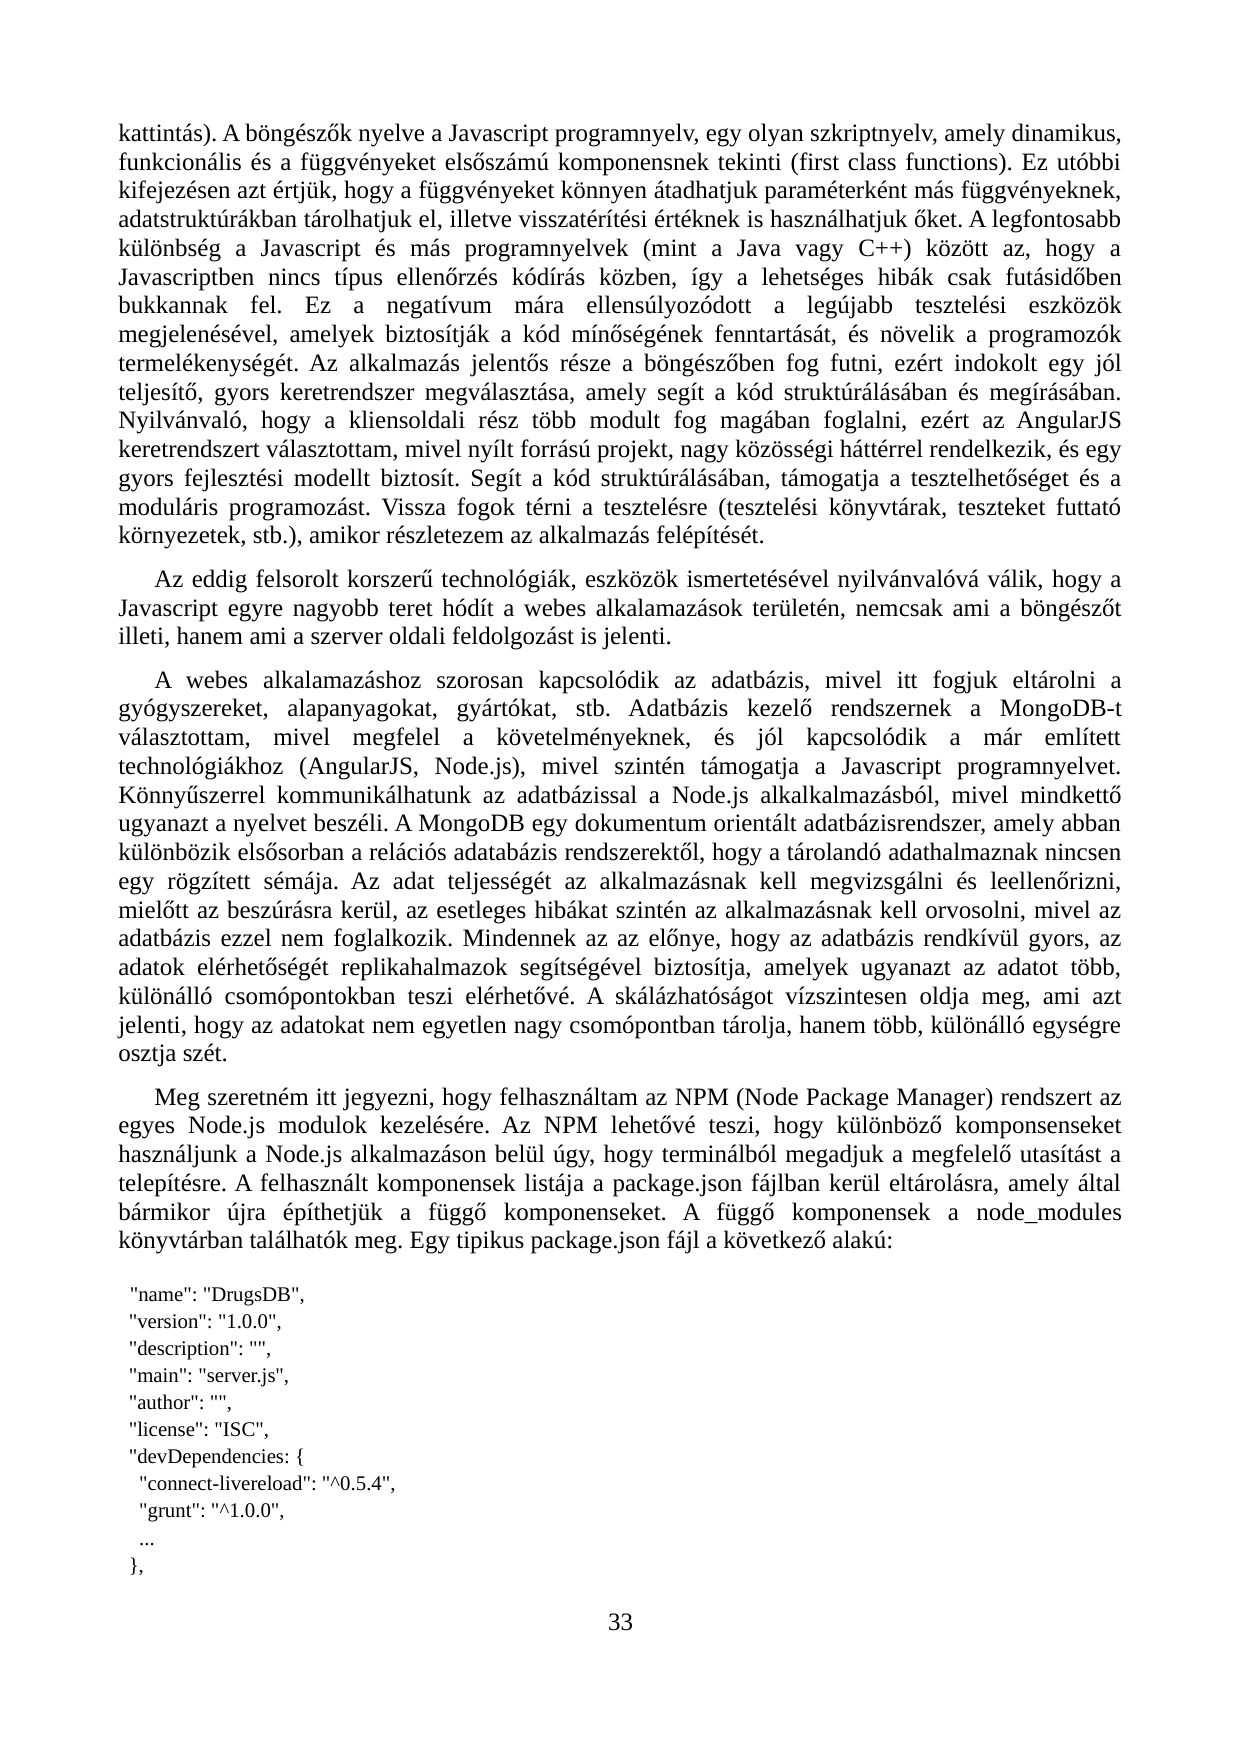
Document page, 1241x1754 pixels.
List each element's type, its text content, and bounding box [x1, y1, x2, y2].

text "license": "ISC", [118, 1420, 1122, 1441]
title Meg szeretném itt jegyezni, hogy felhasználtam az NPM (Node Package Manager) rendszert az egyes Node.js modulok kezelésére. Az NPM lehetővé teszi, hogy különböző komponsenseket használjunk a Node.js alkalmazáson belül úgy, hogy terminálból megadjuk a megfelelő utasítást a telepítésre. A felhasznált komponensek listája a package.json fájlban kerül eltárolásra, amely által bármikor újra építhetjük a függő komponenseket. A függő komponensek a node_modules könyvtárban találhatók meg. Egy tipikus package.json fájl a következő alakú: [118, 1082, 1122, 1254]
text "connect-livereload": "^0.5.4", [118, 1474, 1122, 1495]
text "devDependencies: { [118, 1447, 1122, 1468]
text "name": "DrugsDB", [118, 1284, 1122, 1305]
text Az eddig felsorolt korszerű technológiák, eszközök ismertetésével nyilvánvalóvá válik, hogy a Javascript egyre nagyobb teret hódít a webes alkalamazások területén, nemcsak ami a böngészőt illeti, hanem ami a szerver oldali feldolgozást is jelenti. [118, 564, 1122, 650]
text "grunt": "^1.0.0", [118, 1501, 1122, 1522]
text kattintás). A böngészők nyelve a Javascript programnyelv, egy olyan szkriptnyelv, amely dinamikus, funkcionális és a függvényeket elsőszámú komponensnek tekinti (first class functions). Ez utóbbi kifejezésen azt értjük, hogy a függvényeket könnyen átadhatjuk paraméterként más függvényeknek, adatstruktúrákban tárolhatjuk el, illetve visszatérítési értéknek is használhatjuk őket. A legfontosabb különbség a Javascript és más programnyelvek (mint a Java vagy C++) között az, hogy a Javascriptben nincs típus ellenőrzés kódírás közben, így a lehetséges hibák csak futásidőben bukkannak fel. Ez a negatívum mára ellensúlyozódott a legújabb tesztelési eszközök megjelenésével, amelyek biztosítják a kód mínőségének fenntartását, és növelik a programozók termelékenységét. Az alkalmazás jelentős része a böngészőben fog futni, ezért indokolt egy jól teljesítő, gyors keretrendszer megválasztása, amely segít a kód struktúrálásában és megírásában. Nyilvánvaló, hogy a kliensoldali rész több modult fog magában foglalni, ezért az AngularJS keretrendszert választottam, mivel nyílt forrású projekt, nagy közösségi háttérrel rendelkezik, és egy gyors fejlesztési modellt biztosít. Segít a kód struktúrálásában, támogatja a tesztelhetőséget és a moduláris programozást. Vissza fogok térni a tesztelésre (tesztelési könyvtárak, teszteket futtató környezetek, stb.), amikor részletezem az alkalmazás felépítését. [118, 118, 1122, 549]
text "author": "", [118, 1393, 1122, 1414]
text A webes alkalamazáshoz szorosan kapcsolódik az adatbázis, mivel itt fogjuk eltárolni a gyógyszereket, alapanyagokat, gyártókat, stb. Adatbázis kezelő rendszernek a MongoDB-t választottam, mivel megfelel a követelményeknek, és jól kapcsolódik a már említett technológiákhoz (AngularJS, Node.js), mivel szintén támogatja a Javascript programnyelvet. Könnyűszerrel kommunikálhatunk az adatbázissal a Node.js alkalkalmazásból, mivel mindkettő ugyanazt a nyelvet beszéli. A MongoDB egy dokumentum orientált adatbázisrendszer, amely abban különbözik elsősorban a relációs adatabázis rendszerektől, hogy a tárolandó adathalmaznak nincsen egy rögzített sémája. Az adat teljességét az alkalmazásnak kell megvizsgálni és leellenőrizni, mielőtt az beszúrásra kerül, az esetleges hibákat szintén az alkalmazásnak kell orvosolni, mivel az adatbázis ezzel nem foglalkozik. Mindennek az az előnye, hogy az adatbázis rendkívül gyors, az adatok elérhetőségét replikahalmazok segítségével biztosítja, amelyek ugyanazt az adatot több, különálló csomópontokban teszi elérhetővé. A skálázhatóságot vízszintesen oldja meg, ami azt jelenti, hogy az adatokat nem egyetlen nagy csomópontban tárolja, hanem több, különálló egységre osztja szét. [118, 665, 1122, 1067]
text }, [118, 1555, 1122, 1576]
text "description": "", [118, 1338, 1122, 1359]
text "main": "server.js", [118, 1366, 1122, 1387]
text "version": "1.0.0", [118, 1311, 1122, 1332]
text ... [118, 1528, 1122, 1549]
